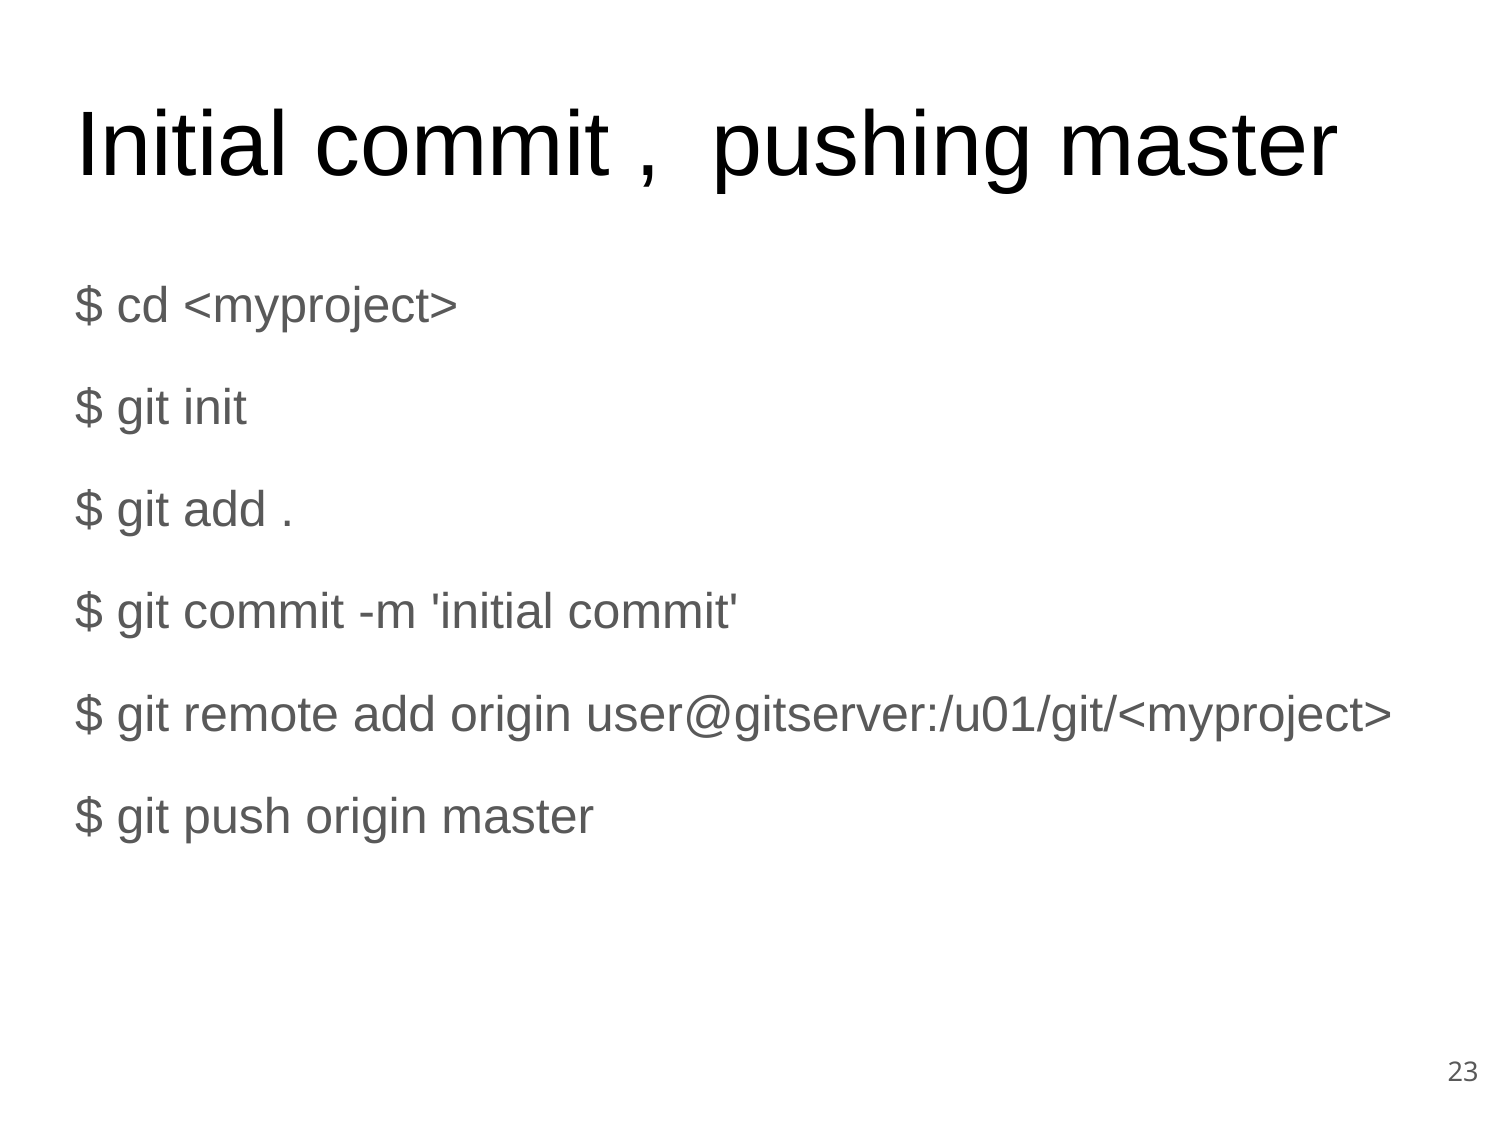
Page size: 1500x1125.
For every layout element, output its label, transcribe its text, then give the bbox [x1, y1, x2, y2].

title Initial commit , pushing master [75, 44, 1425, 233]
slide_number [1403, 1038, 1494, 1125]
list $ cd <myproject> $ git init $ git add . $ git commit -m 'initial commit' $ git remote add origin user@gitserver:/u01/git/<myproject> $ git push origin master [75, 263, 1425, 916]
